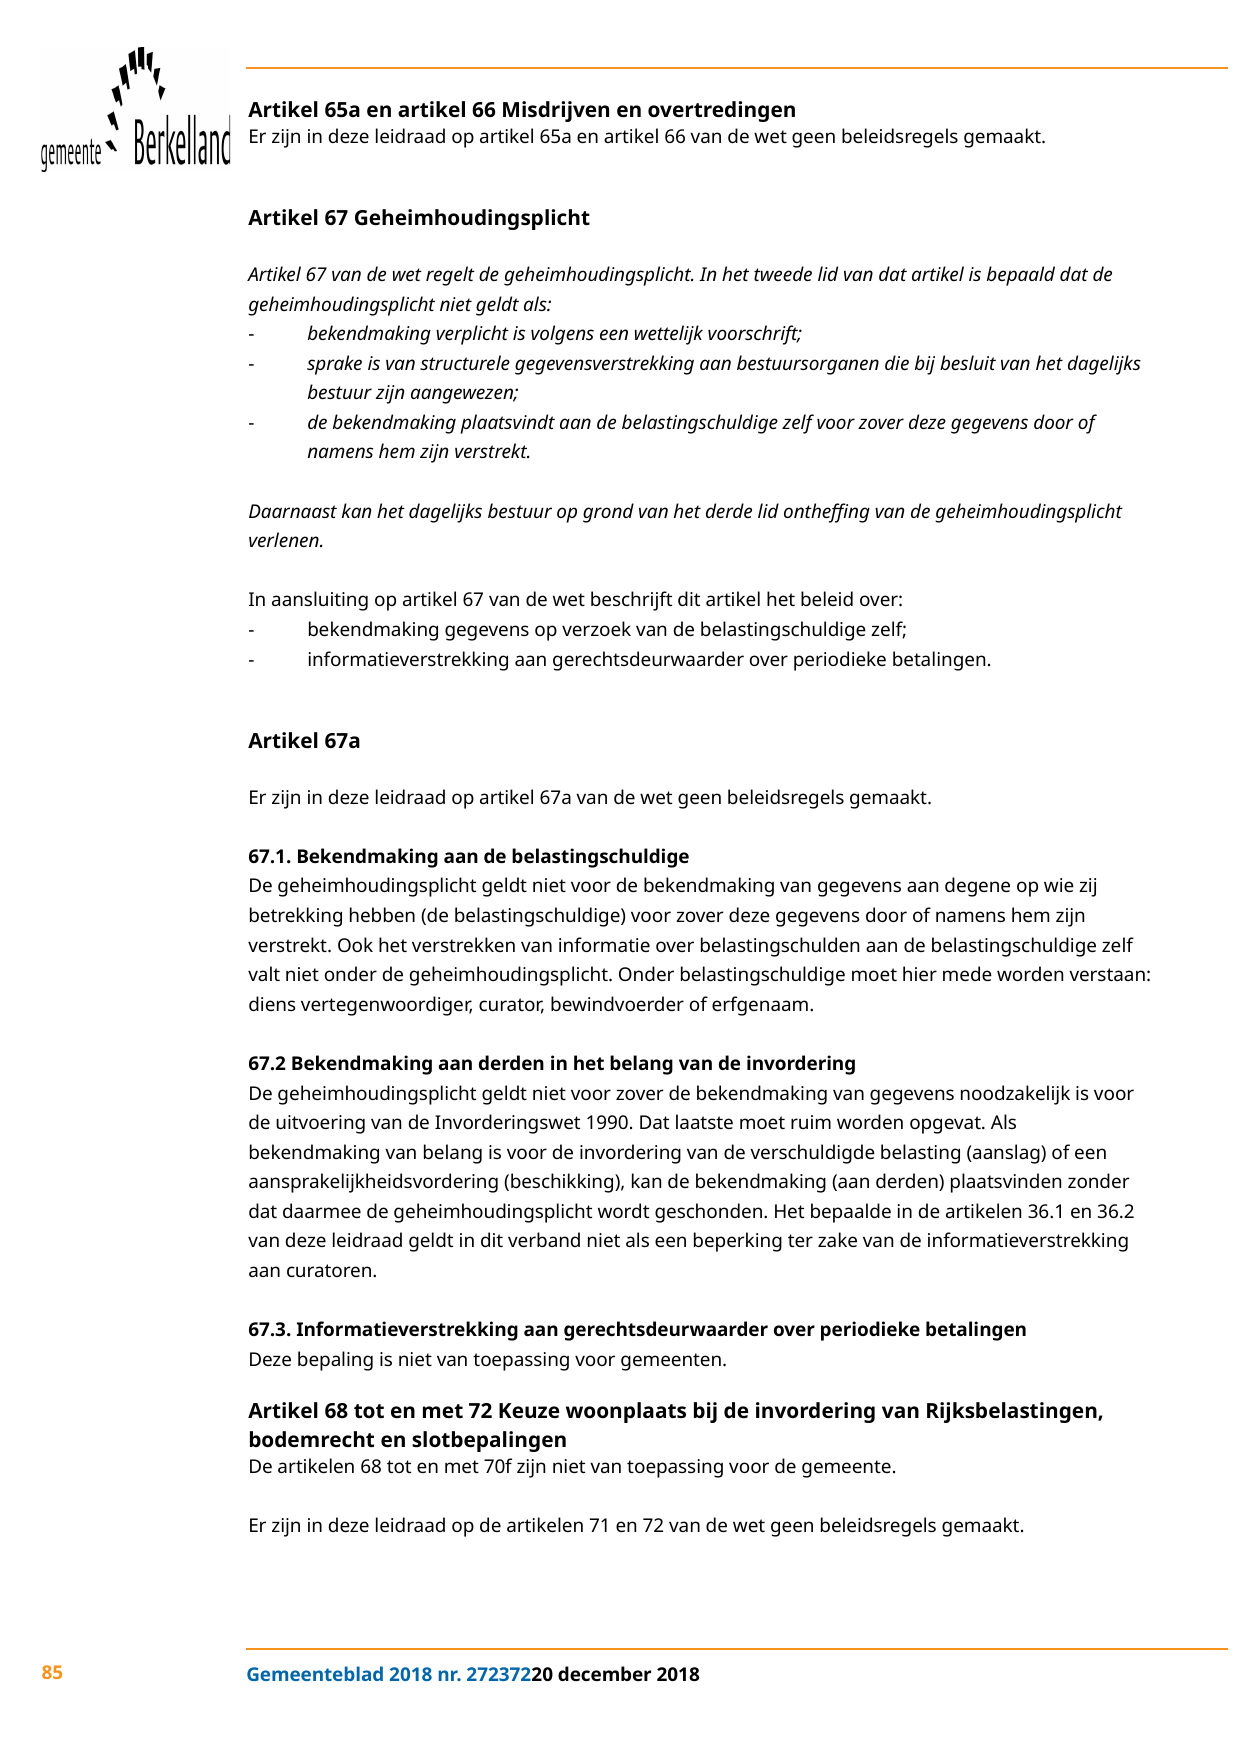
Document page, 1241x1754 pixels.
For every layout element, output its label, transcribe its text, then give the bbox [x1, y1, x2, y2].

text De geheimhoudingsplicht geldt niet voor de bekendmaking van gegevens aan degene op wie zij betrekking hebben (de belastingschuldige) voor zover deze gegevens door of namens hem zijn verstrekt. Ook het verstrekken van informatie over belastingschulden aan de belastingschuldige zelf valt niet onder de geheimhoudingsplicht. Onder belastingschuldige moet hier mede worden verstaan: diens vertegenwoordiger, curator, bewindvoerder of erfgenaam. [248, 873, 1152, 1017]
text Artikel 67 Geheimhoudingsplicht [248, 203, 1152, 232]
text In aansluiting op artikel 67 van de wet beschrijft dit artikel het beleid over: [248, 587, 1152, 612]
text Er zijn in deze leidraad op de artikelen 71 en 72 van de wet geen beleidsregels gemaakt. [248, 1512, 1152, 1538]
list de bekendmaking plaatsvindt aan de belastingschuldige zelf voor zover deze gegevens door of namens hem zijn verstrekt. [248, 409, 1152, 464]
text Artikel 68 tot en met 72 Keuze woonplaats bij de invordering van Rijksbelastingen, bodemrecht en slotbepalingen [248, 1396, 1152, 1453]
text Er zijn in deze leidraad op artikel 65a en artikel 66 van de wet geen beleidsregels gemaakt. [248, 123, 1152, 149]
list informatieverstrekking aan gerechtsdeurwaarder over periodieke betalingen. [248, 646, 1152, 672]
text De artikelen 68 tot en met 70f zijn niet van toepassing voor de gemeente. [248, 1453, 1152, 1479]
text 67.3. Informatieverstrekking aan gerechtsdeurwaarder over periodieke betalingen [248, 1316, 1152, 1342]
text De geheimhoudingsplicht geldt niet voor zover de bekendmaking van gegevens noodzakelijk is voor de uitvoering van de Invorderingswet 1990. Dat laatste moet ruim worden opgevat. Als bekendmaking van belang is voor de invordering van de verschuldigde belasting (aanslag) of een aansprakelijkheidsvordering (beschikking), kan de bekendmaking (aan derden) plaatsvinden zonder dat daarmee de geheimhoudingsplicht wordt geschonden. Het bepaalde in de artikelen 36.1 en 36.2 van deze leidraad geldt in dit verband niet als een beperking ter zake van de informatieverstrekking aan curatoren. [248, 1080, 1152, 1283]
text 67.1. Bekendmaking aan de belastingschuldige [248, 843, 1152, 869]
text Artikel 67 van de wet regelt de geheimhoudingsplicht. In het tweede lid van dat artikel is bepaald dat de geheimhoudingsplicht niet geldt als: [248, 261, 1152, 317]
text Deze bepaling is niet van toepassing voor gemeenten. [248, 1346, 1152, 1372]
list bekendmaking verplicht is volgens een wettelijk voorschrift; [248, 320, 1152, 346]
text Artikel 67a [248, 726, 1152, 754]
text Er zijn in deze leidraad op artikel 67a van de wet geen beleidsregels gemaakt. [248, 784, 1152, 809]
picture [41, 47, 231, 172]
list sprake is van structurele gegevensverstrekking aan bestuursorganen die bij besluit van het dagelijks bestuur zijn aangewezen; [248, 350, 1152, 405]
list bekendmaking gegevens op verzoek van de belastingschuldige zelf; [248, 616, 1152, 642]
text Artikel 65a en artikel 66 Misdrijven en overtredingen [248, 95, 1152, 123]
text Daarnaast kan het dagelijks bestuur op grond van het derde lid ontheffing van de geheimhoudingsplicht verlenen. [248, 498, 1152, 553]
text 67.2 Bekendmaking aan derden in het belang van de invordering [248, 1050, 1152, 1076]
